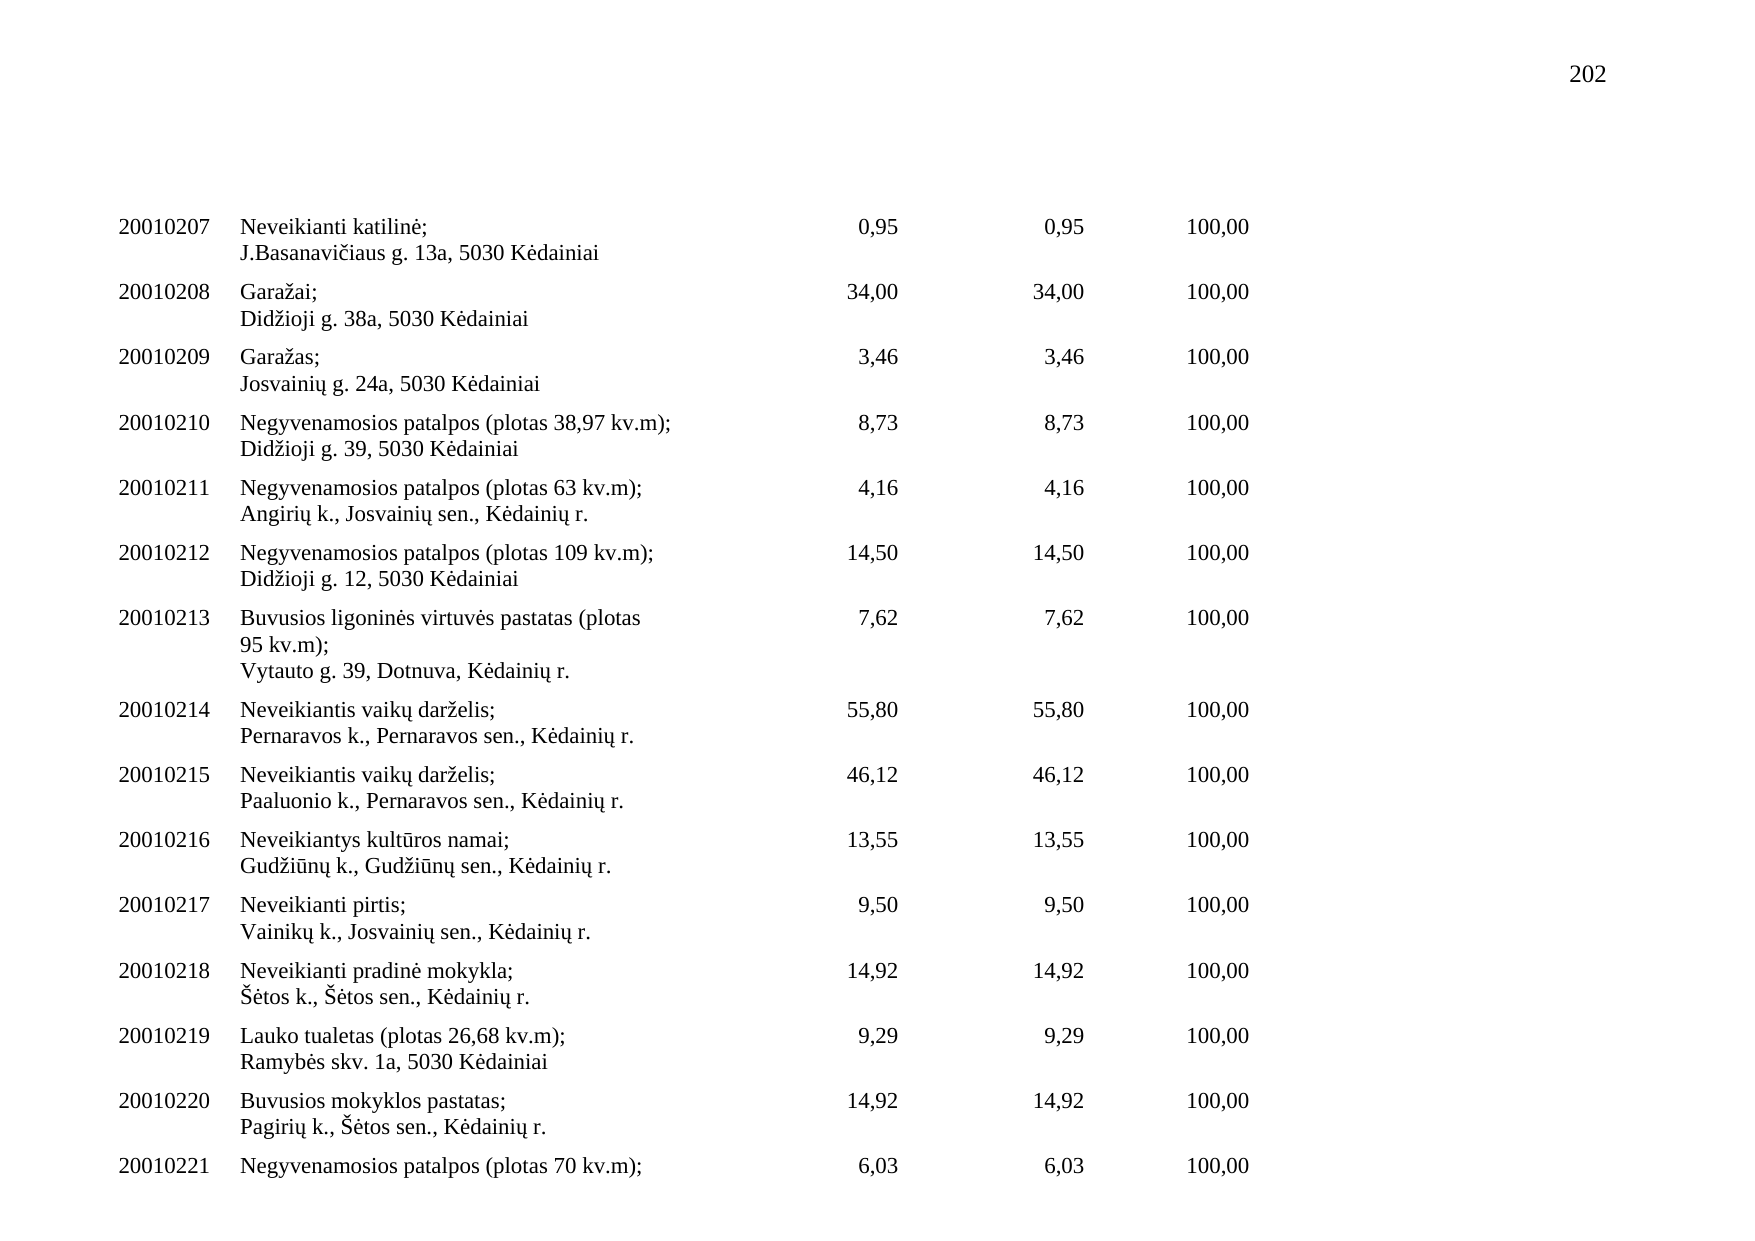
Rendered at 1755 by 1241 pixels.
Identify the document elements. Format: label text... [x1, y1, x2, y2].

table_cell Neveikiantis vaikų darželis; Pernaravos k., Pernaravos sen., Kėdainių r. [229, 690, 725, 755]
table_cell [1472, 468, 1636, 533]
table_cell Buvusios ligoninės virtuvės pastatas (plotas 95 kv.m); Vytauto g. 39, Dotnuva, Kėdainių r. [229, 598, 725, 689]
table_cell [1266, 598, 1472, 689]
table_cell 20010211 [100, 468, 229, 533]
table_cell 100,00 [1101, 403, 1266, 468]
table_cell 8,73 [725, 403, 915, 468]
table_cell Negyvenamosios patalpos (plotas 63 kv.m); Angirių k., Josvainių sen., Kėdainių r. [229, 468, 725, 533]
table_cell [1266, 207, 1472, 272]
table_cell 34,00 [915, 272, 1101, 337]
table_cell Negyvenamosios patalpos (plotas 38,97 kv.m); Didžioji g. 39, 5030 Kėdainiai [229, 403, 725, 468]
table_cell 55,80 [915, 690, 1101, 755]
table_cell 46,12 [915, 755, 1101, 820]
table_cell 6,03 [915, 1146, 1101, 1179]
table_cell [1472, 337, 1636, 402]
table_cell 9,50 [725, 885, 915, 950]
table_cell 0,95 [915, 207, 1101, 272]
table_cell 7,62 [915, 598, 1101, 689]
table_cell [1266, 468, 1472, 533]
table_cell 100,00 [1101, 1081, 1266, 1146]
table_cell [1266, 950, 1472, 1016]
table_cell 100,00 [1101, 820, 1266, 885]
table_cell [1472, 533, 1636, 598]
table_cell [1472, 207, 1636, 272]
table_cell 14,92 [915, 1081, 1101, 1146]
table_cell 20010217 [100, 885, 229, 950]
table_cell [1472, 1016, 1636, 1081]
table_cell 20010212 [100, 533, 229, 598]
table_cell 55,80 [725, 690, 915, 755]
table_cell Neveikianti katilinė; J.Basanavičiaus g. 13a, 5030 Kėdainiai [229, 207, 725, 272]
table_cell 100,00 [1101, 950, 1266, 1016]
table_cell 100,00 [1101, 272, 1266, 337]
table_cell Neveikiantys kultūros namai; Gudžiūnų k., Gudžiūnų sen., Kėdainių r. [229, 820, 725, 885]
table_cell Lauko tualetas (plotas 26,68 kv.m); Ramybės skv. 1a, 5030 Kėdainiai [229, 1016, 725, 1081]
table_cell 100,00 [1101, 468, 1266, 533]
table_cell 100,00 [1101, 207, 1266, 272]
table_cell 20010214 [100, 690, 229, 755]
table_cell 20010208 [100, 272, 229, 337]
table_cell 100,00 [1101, 690, 1266, 755]
table_cell Buvusios mokyklos pastatas; Pagirių k., Šėtos sen., Kėdainių r. [229, 1081, 725, 1146]
table_cell 14,50 [915, 533, 1101, 598]
table_cell 46,12 [725, 755, 915, 820]
table_cell [1472, 885, 1636, 950]
table_cell 20010215 [100, 755, 229, 820]
table_cell 14,92 [725, 1081, 915, 1146]
table_cell 20010220 [100, 1081, 229, 1146]
table_cell 20010219 [100, 1016, 229, 1081]
table_cell 0,95 [725, 207, 915, 272]
table_cell 34,00 [725, 272, 915, 337]
table_cell [1266, 1146, 1472, 1179]
table_cell Neveikianti pirtis; Vainikų k., Josvainių sen., Kėdainių r. [229, 885, 725, 950]
table_cell [1472, 1081, 1636, 1146]
table_cell Negyvenamosios patalpos (plotas 109 kv.m); Didžioji g. 12, 5030 Kėdainiai [229, 533, 725, 598]
table_cell Negyvenamosios patalpos (plotas 70 kv.m); [229, 1146, 725, 1179]
table_cell [1266, 755, 1472, 820]
table_cell 100,00 [1101, 1146, 1266, 1179]
table_cell Garažas; Josvainių g. 24a, 5030 Kėdainiai [229, 337, 725, 402]
table_cell 20010213 [100, 598, 229, 689]
table_cell 100,00 [1101, 598, 1266, 689]
table_cell 9,29 [725, 1016, 915, 1081]
table_cell 100,00 [1101, 755, 1266, 820]
table_cell [1266, 337, 1472, 402]
table_cell 13,55 [915, 820, 1101, 885]
table_cell [1266, 272, 1472, 337]
table_cell 14,92 [915, 950, 1101, 1016]
table_cell 100,00 [1101, 533, 1266, 598]
table_cell [1266, 1081, 1472, 1146]
table_cell [1266, 690, 1472, 755]
table_cell 6,03 [725, 1146, 915, 1179]
table_cell Neveikianti pradinė mokykla; Šėtos k., Šėtos sen., Kėdainių r. [229, 950, 725, 1016]
table_cell [1472, 272, 1636, 337]
table_cell [1266, 1016, 1472, 1081]
table_cell 14,50 [725, 533, 915, 598]
table_cell 3,46 [915, 337, 1101, 402]
table_cell Garažai; Didžioji g. 38a, 5030 Kėdainiai [229, 272, 725, 337]
table_cell [1266, 403, 1472, 468]
table_cell [1472, 598, 1636, 689]
table_cell [1266, 885, 1472, 950]
table_cell 9,50 [915, 885, 1101, 950]
table_cell 100,00 [1101, 337, 1266, 402]
table_cell [1266, 820, 1472, 885]
table_cell 7,62 [725, 598, 915, 689]
table_cell 8,73 [915, 403, 1101, 468]
table_cell 14,92 [725, 950, 915, 1016]
table_cell [1472, 755, 1636, 820]
table_cell 20010210 [100, 403, 229, 468]
table_cell 3,46 [725, 337, 915, 402]
table_cell 20010218 [100, 950, 229, 1016]
table_cell 20010221 [100, 1146, 229, 1179]
table_cell [1472, 403, 1636, 468]
table_cell 100,00 [1101, 885, 1266, 950]
table_cell [1472, 950, 1636, 1016]
table_cell 4,16 [725, 468, 915, 533]
table_cell [1472, 690, 1636, 755]
table_cell [1266, 533, 1472, 598]
table_cell 100,00 [1101, 1016, 1266, 1081]
table_cell 9,29 [915, 1016, 1101, 1081]
table_cell [1472, 1146, 1636, 1179]
table_cell 20010216 [100, 820, 229, 885]
table_cell 4,16 [915, 468, 1101, 533]
table_cell [1472, 820, 1636, 885]
table_cell Neveikiantis vaikų darželis; Paaluonio k., Pernaravos sen., Kėdainių r. [229, 755, 725, 820]
table_cell 20010209 [100, 337, 229, 402]
table_cell 20010207 [100, 207, 229, 272]
table_cell 13,55 [725, 820, 915, 885]
